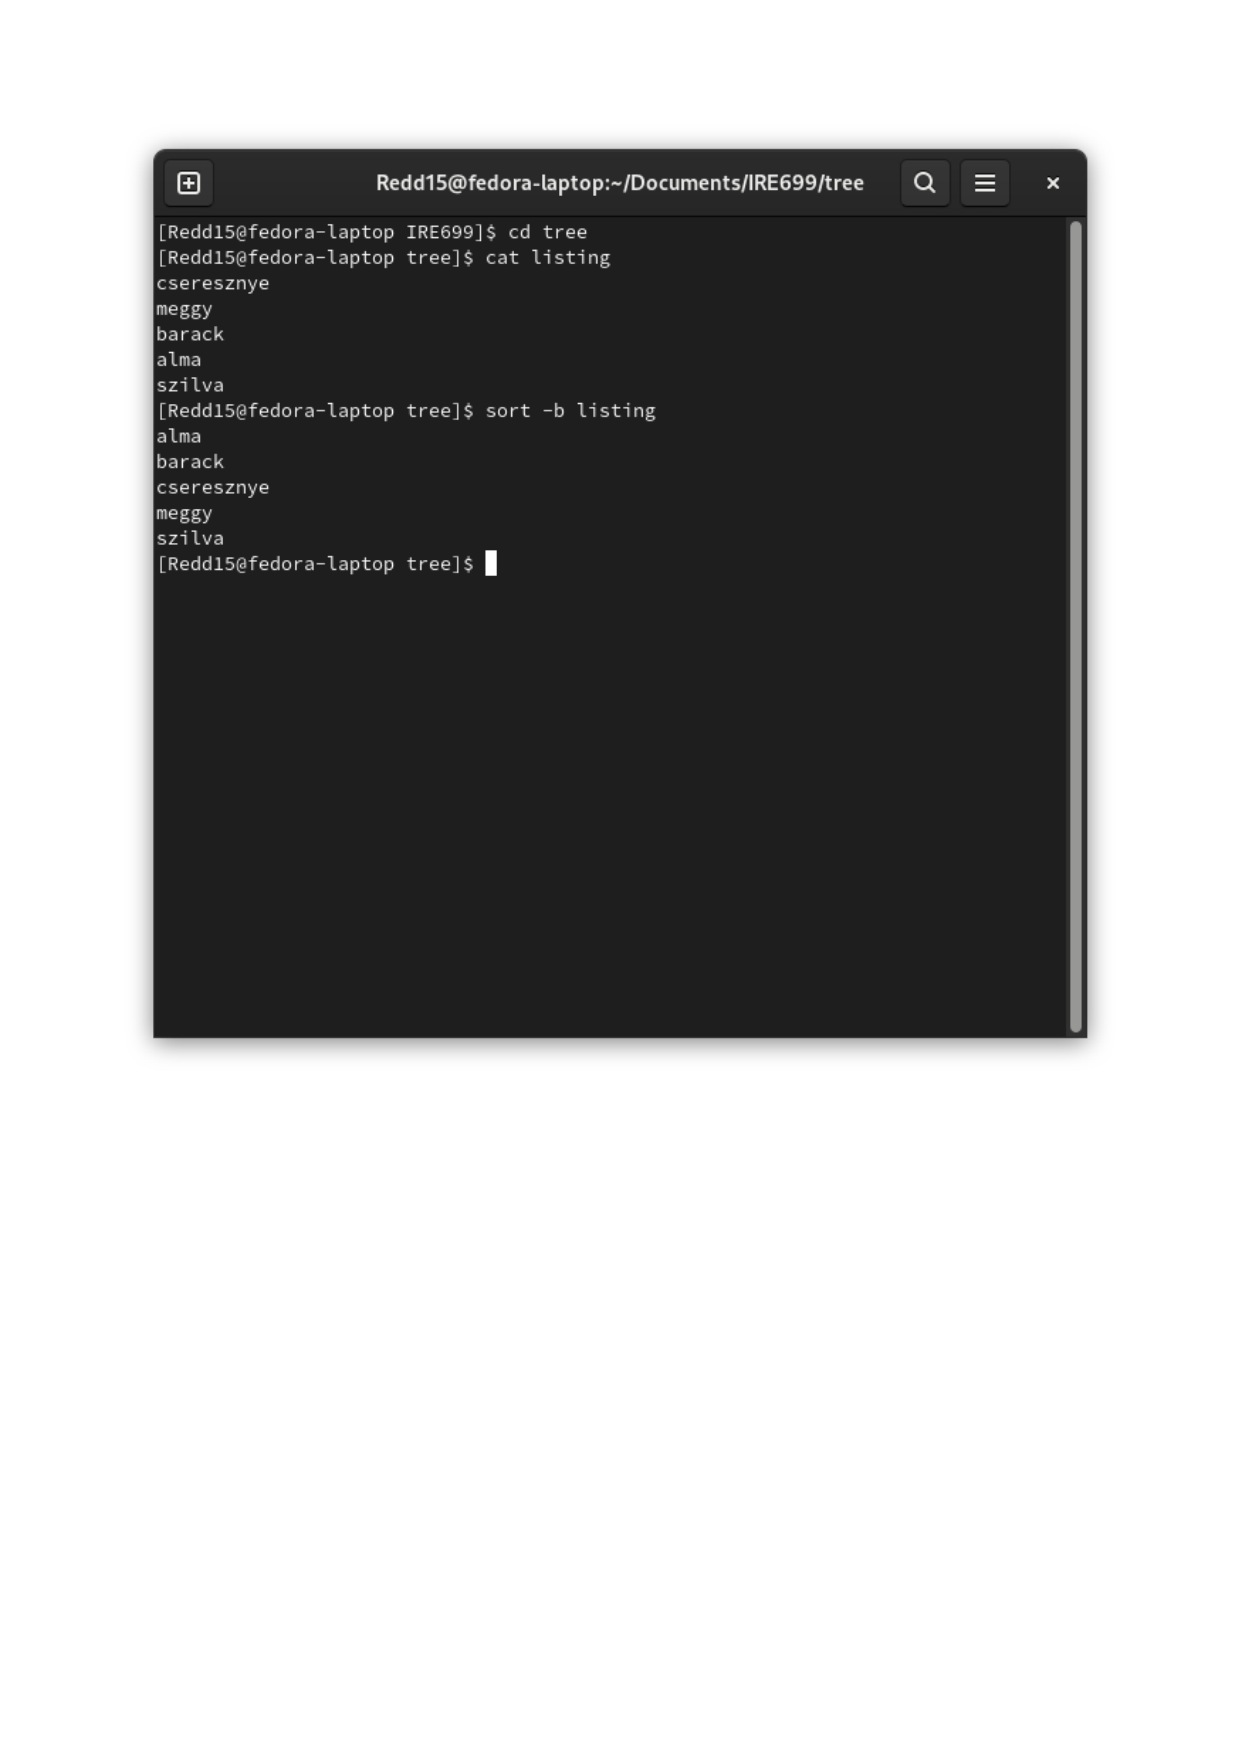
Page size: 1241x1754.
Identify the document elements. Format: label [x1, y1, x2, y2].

picture [118, 118, 1123, 1078]
